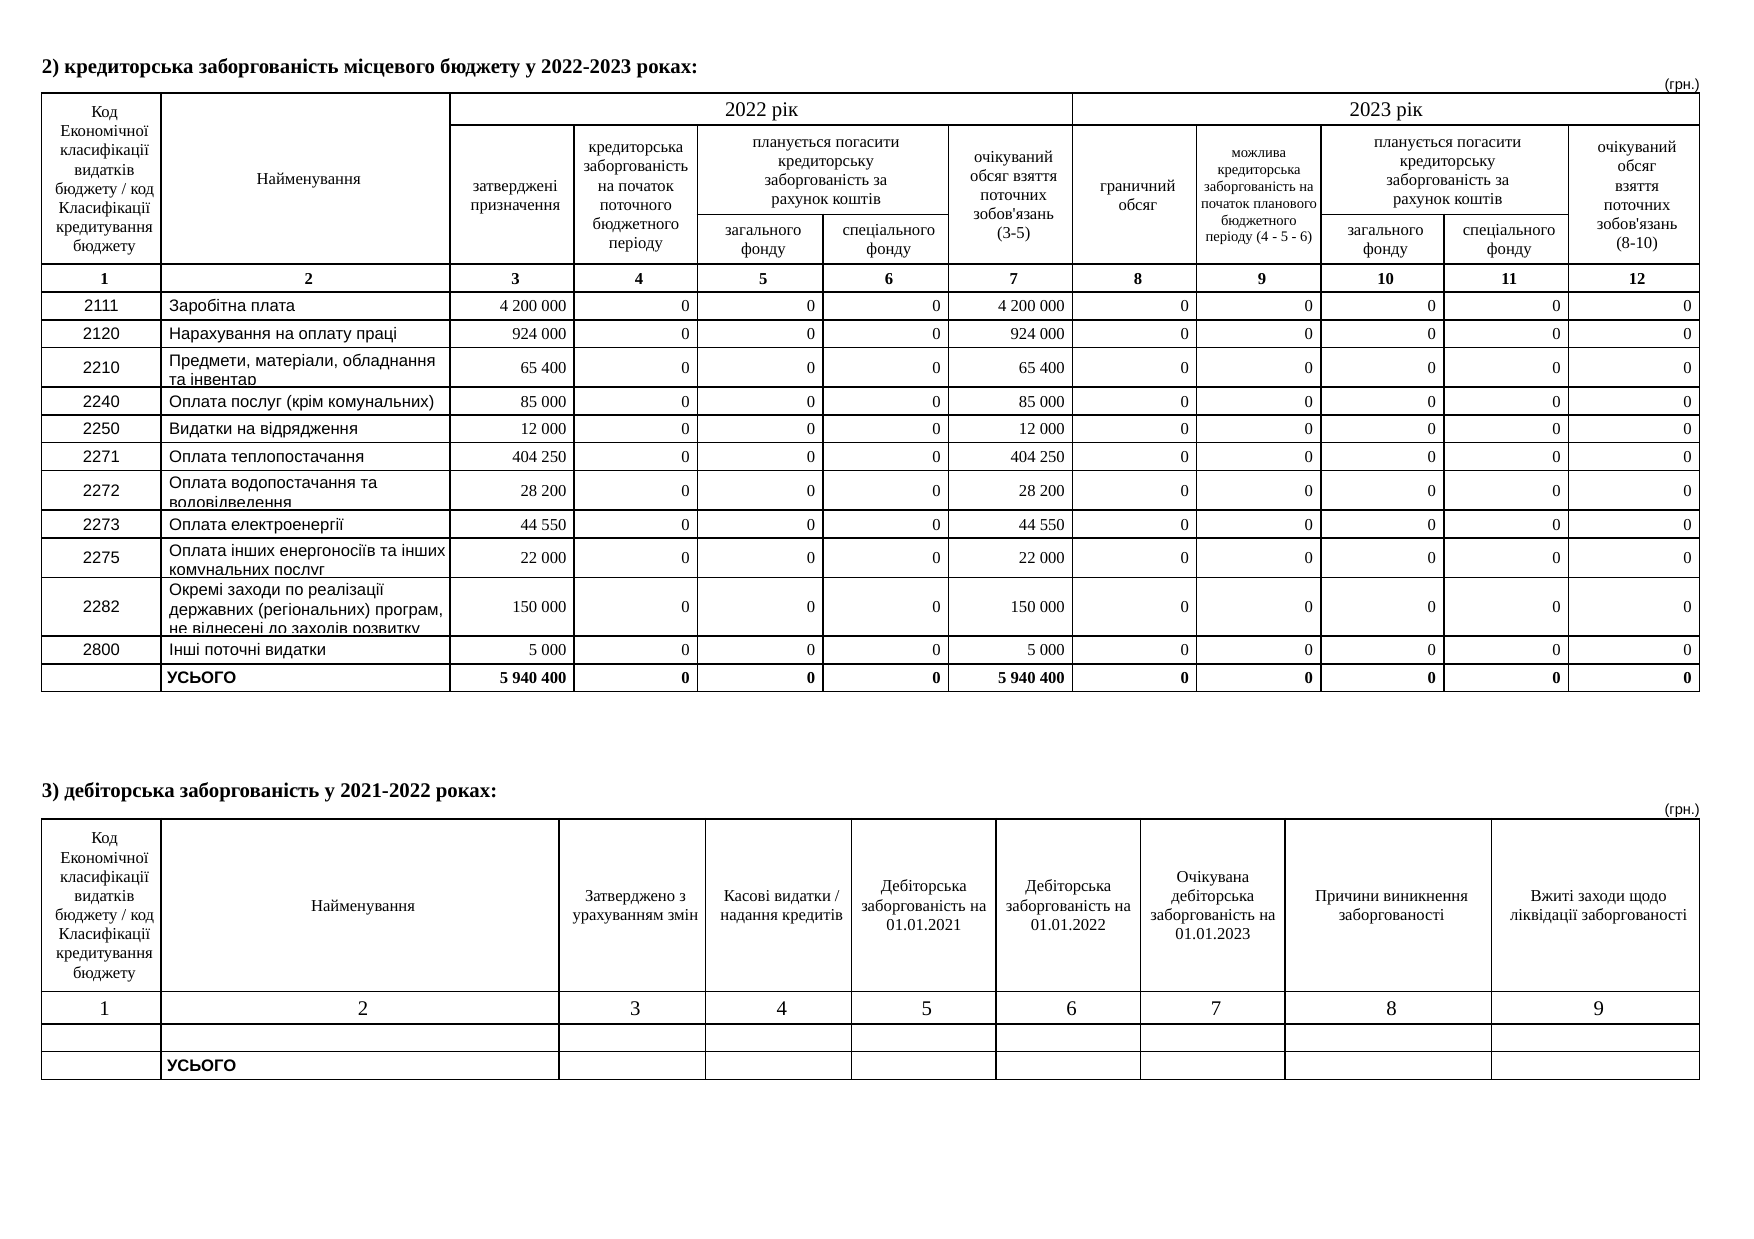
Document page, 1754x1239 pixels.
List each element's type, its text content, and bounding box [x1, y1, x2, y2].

table_cell 0 [1322, 511, 1443, 537]
table_cell [1568, 1080, 1693, 1118]
table_cell 0 [1073, 388, 1196, 414]
table_cell [697, 730, 706, 769]
table_cell 2023 рік [1073, 94, 1699, 124]
table_cell [42, 1080, 48, 1118]
table_cell 2120 [42, 321, 160, 347]
table_cell 0 [1073, 443, 1196, 470]
table_cell [1321, 730, 1444, 769]
table_cell [823, 730, 851, 769]
table_cell 2275 [42, 539, 160, 576]
table_cell [1700, 442, 1741, 470]
table_cell [1700, 319, 1741, 347]
table_cell 22 000 [949, 539, 1072, 576]
table_cell 0 [824, 416, 948, 442]
table_cell кредиторська заборгованість на початок поточного бюджетного періоду [575, 126, 697, 263]
table_cell 0 [698, 293, 822, 319]
table_cell 10 [1322, 265, 1443, 291]
table_cell 5 [852, 992, 995, 1023]
table_cell 28 200 [451, 471, 573, 509]
table_cell 150 000 [451, 578, 573, 635]
table_cell [42, 1052, 160, 1078]
table_cell [1699, 730, 1741, 769]
table_header [1568, 0, 1693, 39]
table_header [996, 0, 1072, 39]
table_cell 1 [42, 265, 160, 291]
table_cell [851, 730, 948, 769]
table_cell Код Економічної класифікації видатків бюджету / код Класифікації кредитування бюджету [42, 820, 160, 991]
table_cell Оплата послуг (крім комунальних) [162, 388, 449, 414]
table_cell 924 000 [451, 321, 573, 347]
table_cell 0 [1322, 578, 1443, 635]
table_cell [823, 1080, 851, 1118]
table_cell [1693, 692, 1699, 730]
table_cell очікуваний обсяг взяття поточних зобов'язань (8-10) [1569, 126, 1699, 263]
table_cell [0, 124, 41, 213]
table_cell 0 [1445, 293, 1568, 319]
table_cell 6 [824, 265, 948, 291]
table_cell 0 [1322, 348, 1443, 386]
table_cell 0 [575, 416, 697, 442]
table_cell [948, 1080, 996, 1118]
table_cell 0 [1445, 416, 1568, 442]
table_cell [48, 1080, 161, 1118]
table_cell 0 [575, 637, 697, 663]
table_cell 0 [698, 321, 822, 347]
table_cell [996, 692, 1072, 730]
table_cell [0, 509, 41, 537]
table_cell 0 [575, 578, 697, 635]
table_cell Оплата електроенергії [162, 511, 449, 537]
table_cell [450, 1080, 559, 1118]
table_cell 0 [1569, 388, 1699, 414]
table_cell 0 [824, 665, 948, 691]
table_cell 4 200 000 [949, 293, 1072, 319]
table_cell Видатки на відрядження [162, 416, 449, 442]
table_cell Нарахування на оплату праці [162, 321, 449, 347]
table_header [450, 0, 559, 39]
table_cell 0 [1073, 416, 1196, 442]
table_cell 2 [162, 265, 449, 291]
table_cell [0, 1051, 41, 1078]
table_cell [1073, 1080, 1140, 1118]
table_cell Інші поточні видатки [162, 637, 449, 663]
table_cell 0 [1445, 665, 1568, 691]
table_cell УСЬОГО [162, 1052, 558, 1078]
table_cell [0, 991, 41, 1023]
table_cell 0 [1073, 348, 1196, 386]
table_cell 404 250 [949, 443, 1072, 470]
table_cell 0 [1073, 293, 1196, 319]
table_cell [1700, 92, 1747, 124]
table_cell [997, 1025, 1140, 1051]
table_cell [1286, 1025, 1491, 1051]
table_cell [1699, 691, 1741, 730]
table_cell 44 550 [451, 511, 573, 537]
table_cell 0 [698, 443, 822, 470]
table_header [1444, 0, 1492, 39]
table_cell [1492, 1025, 1699, 1051]
table_cell 9 [1492, 992, 1699, 1023]
table_cell 0 [1445, 511, 1568, 537]
table_cell 924 000 [949, 321, 1072, 347]
table_cell [1286, 1052, 1491, 1078]
table_cell 0 [1569, 321, 1699, 347]
table_cell 22 000 [451, 539, 573, 576]
table_cell Найменування [162, 94, 449, 263]
table_cell 0 [1073, 637, 1196, 663]
table_cell [1693, 730, 1699, 769]
table_cell 0 [1073, 321, 1196, 347]
table_header [161, 0, 450, 39]
table_cell [1699, 770, 1747, 818]
table_cell [161, 692, 450, 730]
table_cell Вжиті заходи щодо ліквідації заборгованості [1492, 820, 1699, 991]
table_cell 0 [1322, 471, 1443, 509]
table_cell [559, 692, 574, 730]
table_cell 0 [575, 471, 697, 509]
table_cell спеціального фонду [1445, 215, 1568, 263]
table_cell [161, 730, 450, 769]
table_cell [1700, 347, 1741, 386]
table_cell 0 [824, 443, 948, 470]
table_cell [1741, 730, 1747, 769]
table_cell 2111 [42, 293, 160, 319]
table_cell [851, 1080, 948, 1118]
table_cell 0 [1569, 665, 1699, 691]
table_cell [1741, 576, 1747, 635]
table_cell [851, 692, 948, 730]
table_header [42, 0, 48, 39]
table_cell [1741, 470, 1747, 509]
table_cell [1492, 1052, 1699, 1078]
table_cell 5 940 400 [451, 665, 573, 691]
table_cell [1141, 1052, 1284, 1078]
table_cell [852, 1025, 995, 1051]
table_cell 0 [824, 293, 948, 319]
table_cell 4 200 000 [451, 293, 573, 319]
table_cell планується погасити кредиторську заборгованість за рахунок коштів [1322, 126, 1568, 213]
table_cell 0 [698, 388, 822, 414]
table_cell 0 [1322, 388, 1443, 414]
table_cell 0 [1569, 578, 1699, 635]
table_cell [0, 347, 41, 386]
table_cell 0 [1197, 321, 1320, 347]
table_cell [1741, 263, 1747, 291]
table_cell 0 [575, 665, 697, 691]
table_cell 85 000 [949, 388, 1072, 414]
table_cell [706, 692, 823, 730]
table_cell затверджені призначення [451, 126, 573, 263]
table_cell [574, 730, 697, 769]
table_cell [0, 663, 41, 691]
table_cell [1700, 414, 1741, 442]
table_cell Причини виникнення заборгованості [1286, 820, 1491, 991]
table_cell 0 [1197, 511, 1320, 537]
table_cell 0 [824, 321, 948, 347]
table_cell 0 [1322, 665, 1443, 691]
table_cell 0 [1445, 539, 1568, 576]
table_cell [1700, 576, 1741, 635]
table_cell Дебіторська заборгованість на 01.01.2021 [852, 820, 995, 991]
table_cell 2271 [42, 443, 160, 470]
table_cell Очікувана дебіторська заборгованість на 01.01.2023 [1141, 820, 1284, 991]
table_cell 0 [698, 637, 822, 663]
table_cell 0 [1569, 637, 1699, 663]
table_cell 0 [824, 637, 948, 663]
table_cell [161, 1080, 450, 1118]
table_cell 6 [997, 992, 1140, 1023]
table_cell [1285, 730, 1321, 769]
table_cell [1741, 663, 1747, 691]
table_cell [1700, 263, 1741, 291]
table_cell Оплата інших енергоносіїв та інших комунальних послуг [162, 539, 449, 576]
table_cell 7 [949, 265, 1072, 291]
table_cell [948, 692, 996, 730]
table_cell 2210 [42, 348, 160, 386]
table_cell [1693, 1118, 1699, 1191]
table_cell [1140, 692, 1197, 730]
table_cell [1073, 730, 1140, 769]
table_cell [1700, 1051, 1747, 1078]
table_cell [1741, 124, 1747, 213]
table_cell [1700, 509, 1741, 537]
table_cell 0 [1569, 293, 1699, 319]
table_cell 0 [1073, 471, 1196, 509]
table_cell 2800 [42, 637, 160, 663]
table_cell 0 [1197, 293, 1320, 319]
table_cell [997, 1052, 1140, 1078]
table_cell [450, 692, 559, 730]
table_cell 3 [451, 265, 573, 291]
table_cell [450, 730, 559, 769]
table_cell [1700, 124, 1741, 213]
table_cell 0 [824, 388, 948, 414]
table_cell [996, 730, 1072, 769]
table_cell 7 [1141, 992, 1284, 1023]
table_cell [560, 1052, 705, 1078]
table_cell [42, 692, 48, 730]
table_cell 0 [1445, 578, 1568, 635]
table_cell 0 [1197, 665, 1320, 691]
table_header [706, 0, 823, 39]
table_cell 0 [1569, 443, 1699, 470]
table_cell [1141, 1025, 1284, 1051]
table_cell 0 [575, 443, 697, 470]
table_cell 0 [1569, 471, 1699, 509]
table_cell 0 [1445, 388, 1568, 414]
table_cell 150 000 [949, 578, 1072, 635]
table_cell [996, 1080, 1072, 1118]
table_cell 0 [1322, 416, 1443, 442]
table_cell 8 [1073, 265, 1196, 291]
table_cell 0 [1197, 471, 1320, 509]
table_cell 5 940 400 [949, 665, 1072, 691]
table_cell 0 [575, 388, 697, 414]
table_cell [1568, 730, 1693, 769]
table_cell 5 000 [451, 637, 573, 663]
table_header [1140, 0, 1197, 39]
table_header [823, 0, 851, 39]
table_cell [1699, 1079, 1741, 1118]
table_header [1073, 0, 1140, 39]
table_cell 2272 [42, 471, 160, 509]
table_cell [1741, 414, 1747, 442]
table_cell 65 400 [451, 348, 573, 386]
table_cell 0 [1197, 443, 1320, 470]
table_cell 0 [1322, 539, 1443, 576]
table_cell 0 [824, 511, 948, 537]
table_cell 2250 [42, 416, 160, 442]
table_cell [42, 730, 48, 769]
table_cell [0, 92, 41, 124]
table_cell 0 [698, 578, 822, 635]
table_cell 0 [824, 578, 948, 635]
table_cell 0 [824, 348, 948, 386]
table_cell [1285, 1080, 1321, 1118]
table_cell [1700, 214, 1741, 263]
table_cell [48, 730, 161, 769]
table_cell 0 [1073, 578, 1196, 635]
table_cell 0 [1197, 578, 1320, 635]
table_cell [1568, 692, 1693, 730]
table_cell [1197, 692, 1285, 730]
table_cell [823, 692, 851, 730]
table_cell [1699, 40, 1747, 92]
table_cell [697, 692, 706, 730]
table_cell 0 [1322, 293, 1443, 319]
table_cell [1700, 991, 1747, 1023]
table_cell [48, 1118, 1693, 1191]
table_cell [0, 386, 41, 414]
table_cell 0 [575, 539, 697, 576]
table_cell [1741, 347, 1747, 386]
table_cell загального фонду [698, 215, 822, 263]
table_cell 0 [1197, 637, 1320, 663]
table_header [697, 0, 706, 39]
table_cell [1741, 442, 1747, 470]
table_cell Окремі заходи по реалізації державних (регіональних) програм, не віднесені до заходів розвитку [162, 578, 449, 635]
table_cell [1140, 1080, 1197, 1118]
table_cell [0, 730, 42, 769]
table_cell [706, 1025, 851, 1051]
table_cell [1700, 635, 1741, 663]
table_cell 0 [1322, 443, 1443, 470]
table_cell Затверджено з урахуванням змін [560, 820, 705, 991]
table_cell [1741, 291, 1747, 319]
table_cell [948, 730, 996, 769]
table_cell [1321, 692, 1444, 730]
table_cell 0 [1073, 665, 1196, 691]
table_cell 0 [575, 511, 697, 537]
table_cell 65 400 [949, 348, 1072, 386]
table_cell [1741, 214, 1747, 263]
table_cell [1693, 1080, 1699, 1118]
table_cell 0 [575, 293, 697, 319]
table_cell [1700, 537, 1741, 576]
table_cell граничний обсяг [1073, 126, 1196, 263]
table_cell УСЬОГО [162, 665, 449, 691]
table_cell 85 000 [451, 388, 573, 414]
table_header [0, 0, 42, 39]
table_cell [1699, 1118, 1747, 1191]
table_cell [1700, 470, 1741, 509]
table_cell [0, 263, 41, 291]
table_cell 0 [1073, 539, 1196, 576]
table_cell [0, 1023, 41, 1051]
table_cell 0 [698, 665, 822, 691]
table_cell [559, 1080, 574, 1118]
table_cell [0, 470, 41, 509]
table_cell 1 [42, 992, 160, 1023]
table_cell 0 [1073, 511, 1196, 537]
table_cell Оплата водопостачання та водовідведення [162, 471, 449, 509]
table_cell 0 [698, 348, 822, 386]
table_cell [0, 40, 42, 92]
table_cell [1140, 730, 1197, 769]
table_cell 12 [1569, 265, 1699, 291]
table_cell [42, 665, 160, 691]
table_header [1321, 0, 1444, 39]
table_cell [0, 635, 41, 663]
table_cell 0 [1569, 539, 1699, 576]
table_cell 0 [575, 348, 697, 386]
table_cell 0 [1569, 511, 1699, 537]
table_cell [0, 537, 41, 576]
table_cell [1492, 1080, 1568, 1118]
table_cell [162, 1025, 558, 1051]
table_cell [1700, 291, 1741, 319]
table_header [1699, 0, 1741, 39]
table_cell 28 200 [949, 471, 1072, 509]
table_cell 0 [1197, 388, 1320, 414]
table_cell 0 [1445, 348, 1568, 386]
table_cell [560, 1025, 705, 1051]
table_cell [0, 319, 41, 347]
table_cell [0, 770, 42, 818]
table_cell [1073, 692, 1140, 730]
table_cell Касові видатки / надання кредитів [706, 820, 851, 991]
table_cell [0, 442, 41, 470]
table_cell 0 [1197, 539, 1320, 576]
table_header [48, 0, 161, 39]
table_cell 0 [1445, 471, 1568, 509]
table_cell можлива кредиторська заборгованість на початок планового бюджетного періоду (4 - 5 - 6) [1197, 126, 1320, 263]
table_cell 0 [698, 511, 822, 537]
table_cell [0, 291, 41, 319]
table_cell 44 550 [949, 511, 1072, 537]
table_cell [1741, 386, 1747, 414]
table_cell [706, 1052, 851, 1078]
table_cell [559, 730, 574, 769]
table_cell Найменування [162, 820, 558, 991]
table_cell (грн.) [1492, 770, 1699, 818]
table_cell 0 [1197, 416, 1320, 442]
table_cell Предмети, матеріали, обладнання та інвентар [162, 348, 449, 386]
table_cell [0, 214, 41, 263]
table_cell [1700, 1023, 1747, 1051]
table_cell [42, 1025, 160, 1051]
table_cell 0 [1445, 443, 1568, 470]
table_cell 0 [1445, 321, 1568, 347]
table_header [1492, 0, 1568, 39]
table_cell 2273 [42, 511, 160, 537]
table_cell 0 [1445, 637, 1568, 663]
table_cell [1444, 692, 1492, 730]
table_cell [1197, 730, 1285, 769]
table_cell [0, 691, 42, 730]
table_cell очікуваний обсяг взяття поточних зобов'язань (3-5) [949, 126, 1072, 263]
table_cell 0 [1322, 321, 1443, 347]
table_cell [0, 1079, 42, 1118]
table_cell Оплата теплопостачання [162, 443, 449, 470]
table_cell 0 [1569, 348, 1699, 386]
table_cell [1741, 509, 1747, 537]
table_cell [1444, 730, 1492, 769]
table_cell [1741, 537, 1747, 576]
table_cell 3 [560, 992, 705, 1023]
table_header [559, 0, 574, 39]
table_cell 12 000 [949, 416, 1072, 442]
table_cell 11 [1445, 265, 1568, 291]
table_cell [0, 1118, 42, 1191]
table_header [1741, 0, 1747, 39]
table_cell 4 [706, 992, 851, 1023]
table_cell 0 [575, 321, 697, 347]
table_cell 0 [1569, 416, 1699, 442]
table_cell [1197, 1080, 1285, 1118]
table_cell [48, 692, 161, 730]
table_header [851, 0, 948, 39]
table_cell 2282 [42, 578, 160, 635]
table_cell 2 [162, 992, 558, 1023]
table_cell (грн.) [1568, 40, 1699, 92]
table_cell [852, 1052, 995, 1078]
table_cell [697, 1080, 706, 1118]
table_cell 2022 рік [451, 94, 1072, 124]
table_cell [1444, 1080, 1492, 1118]
table_cell [1700, 663, 1741, 691]
table_cell [0, 414, 41, 442]
table_cell 8 [1286, 992, 1491, 1023]
table_cell 404 250 [451, 443, 573, 470]
table_cell [1321, 1080, 1444, 1118]
table_cell [0, 576, 41, 635]
table_header [1285, 0, 1321, 39]
table_cell [706, 1080, 823, 1118]
table_cell [1741, 319, 1747, 347]
table_cell [1285, 692, 1321, 730]
table_cell 2240 [42, 388, 160, 414]
table_cell 0 [1322, 637, 1443, 663]
table_cell загального фонду [1322, 215, 1443, 263]
table_header [1693, 0, 1699, 39]
table_cell [1700, 386, 1741, 414]
table_header [574, 0, 697, 39]
table_cell [1700, 818, 1747, 991]
table_cell [0, 818, 41, 991]
table_cell 0 [698, 416, 822, 442]
table_cell 0 [698, 539, 822, 576]
table_cell планується погасити кредиторську заборгованість за рахунок коштів [698, 126, 948, 213]
table_cell [1741, 635, 1747, 663]
table_cell [1492, 730, 1568, 769]
table_cell [1492, 692, 1568, 730]
table_cell 5 [698, 265, 822, 291]
table_cell 0 [824, 539, 948, 576]
table_cell [1741, 1079, 1747, 1118]
table_cell [706, 730, 823, 769]
table_cell 0 [698, 471, 822, 509]
table_cell 5 000 [949, 637, 1072, 663]
table_cell 0 [1197, 348, 1320, 386]
table_cell Заробітна плата [162, 293, 449, 319]
table_cell 4 [575, 265, 697, 291]
table_cell 12 000 [451, 416, 573, 442]
table_cell 2) кредиторська заборгованість місцевого бюджету у 2022-2023 роках: [42, 40, 1568, 92]
table_cell [1741, 691, 1747, 730]
table_cell [574, 692, 697, 730]
table_cell 0 [824, 471, 948, 509]
table_cell 9 [1197, 265, 1320, 291]
table_cell спеціального фонду [824, 215, 948, 263]
table_cell [574, 1080, 697, 1118]
table_cell 3) дебіторська заборгованість у 2021-2022 роках: [42, 770, 1492, 818]
table_header [948, 0, 996, 39]
table_header [1197, 0, 1285, 39]
table_cell Код Економічної класифікації видатків бюджету / код Класифікації кредитування бюджету [42, 94, 160, 263]
table_cell Дебіторська заборгованість на 01.01.2022 [997, 820, 1140, 991]
table_cell [42, 1118, 48, 1191]
